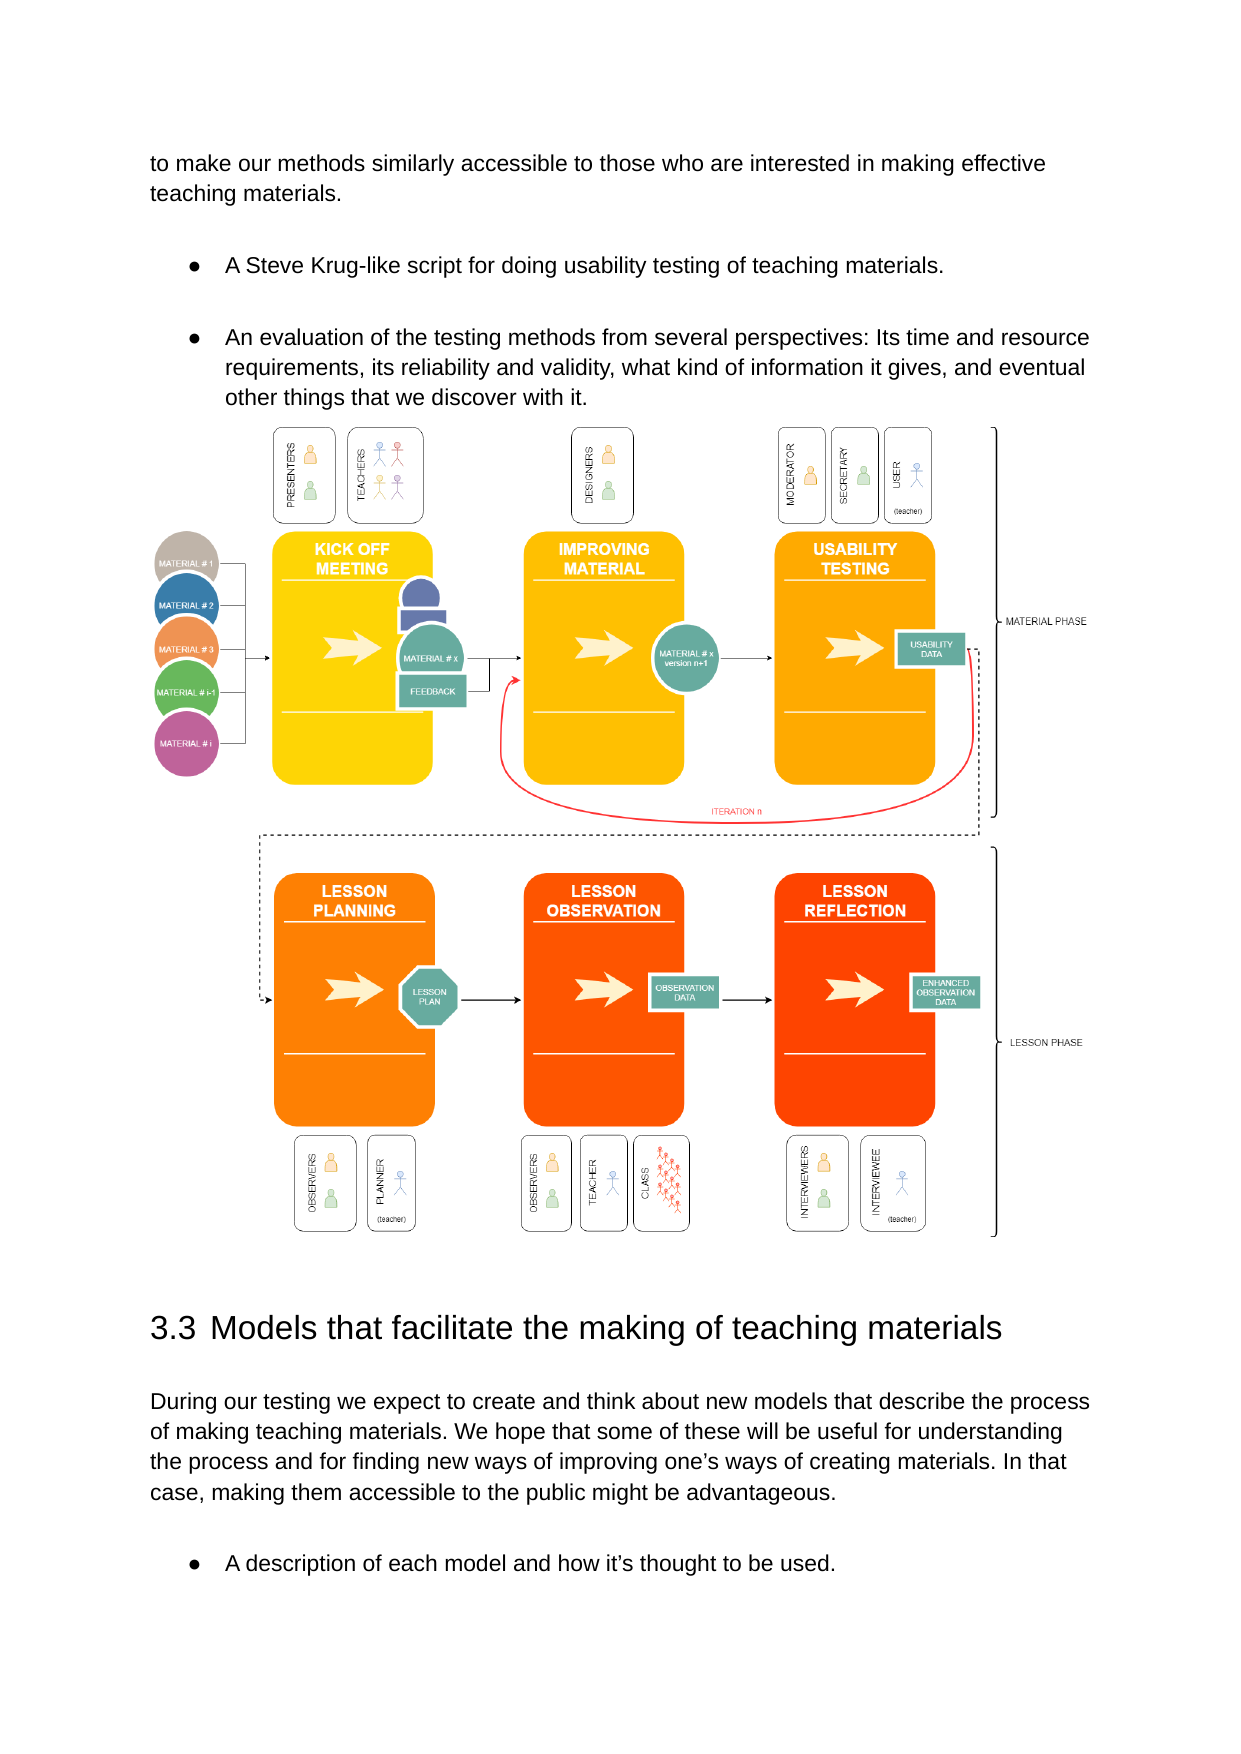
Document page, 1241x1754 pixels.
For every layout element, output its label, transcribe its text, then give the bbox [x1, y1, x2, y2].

subtitle Models that facilitate the making of teaching materials [150, 1308, 1090, 1346]
list A description of each model and how it’s thought to be used. [187, 1550, 1090, 1577]
list An evaluation of the testing methods from several perspectives: Its time and resource requirements, its reliability and validity, what kind of information it gives, and eventual other things that we discover with it. [187, 324, 1090, 411]
picture [150, 427, 1091, 1237]
text During our testing we expect to create and think about new models that describe the process of making teaching materials. We hope that some of these will be useful for understanding the process and for finding new ways of improving one’s ways of creating materials. In that case, making them accessible to the public might be advantageous. [150, 1388, 1090, 1505]
text to make our methods similarly accessible to those who are interested in making effective teaching materials. [150, 150, 1090, 207]
list A Steve Krug-like script for doing usability testing of teaching materials. [187, 252, 1090, 278]
